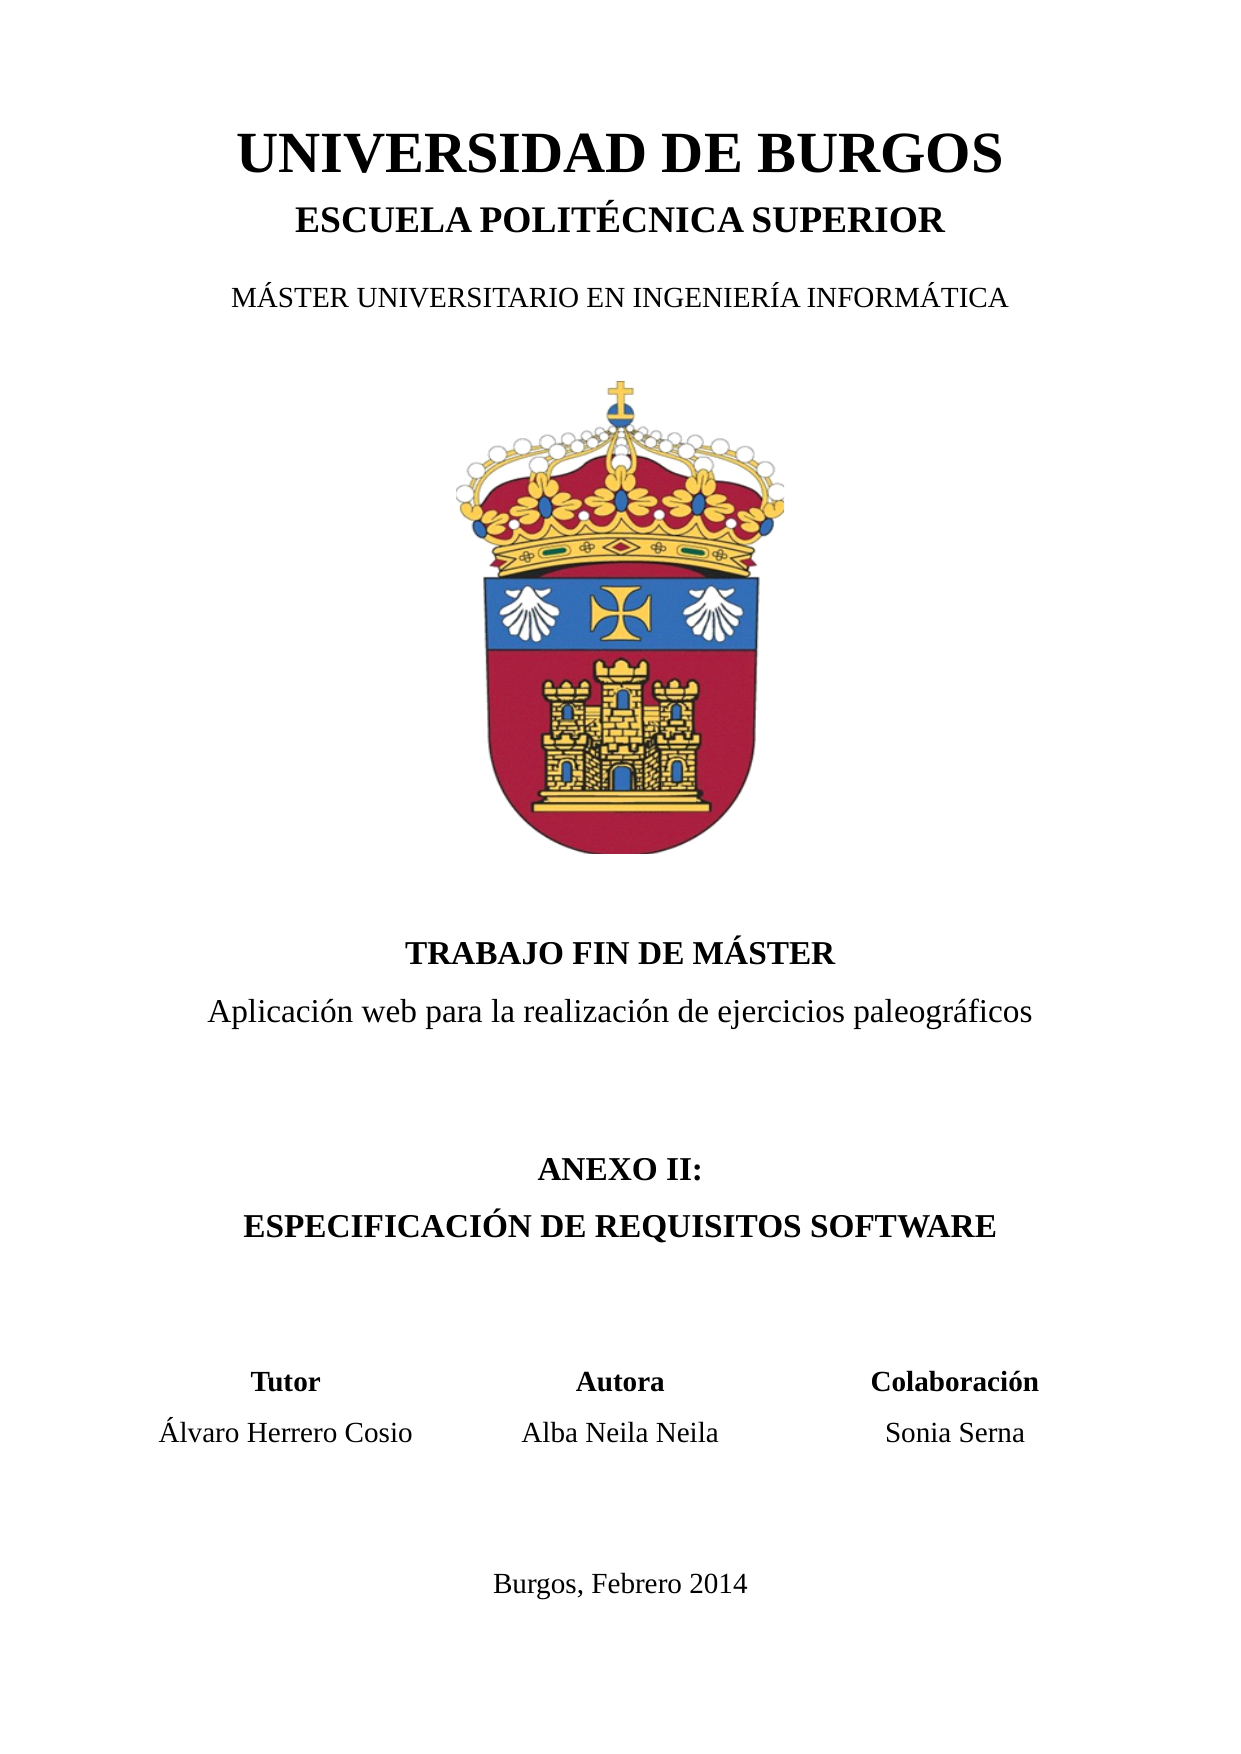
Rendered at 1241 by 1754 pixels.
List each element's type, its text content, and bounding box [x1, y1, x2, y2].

text Alba Neila Neila [453, 1415, 787, 1448]
text Colaboración [787, 1364, 1122, 1398]
text Aplicación web para la realización de ejercicios paleográficos [118, 991, 1122, 1029]
text ESCUELA POLITÉCNICA SUPERIOR [118, 198, 1122, 241]
text MÁSTER UNIVERSITARIO EN INGENIERÍA INFORMÁTICA [118, 280, 1122, 314]
text TRABAJO FIN DE MÁSTER [118, 933, 1122, 972]
text Autora [453, 1364, 787, 1398]
text ESPECIFICACIÓN DE REQUISITOS SOFTWARE [118, 1206, 1122, 1245]
text UNIVERSIDAD DE BURGOS [118, 118, 1122, 185]
text Burgos, Febrero 2014 [118, 1566, 1122, 1599]
text Sonia Serna [787, 1415, 1122, 1448]
text Álvaro Herrero Cosio [118, 1415, 453, 1448]
text Tutor [118, 1364, 453, 1398]
text ANEXO II: [118, 1149, 1122, 1187]
